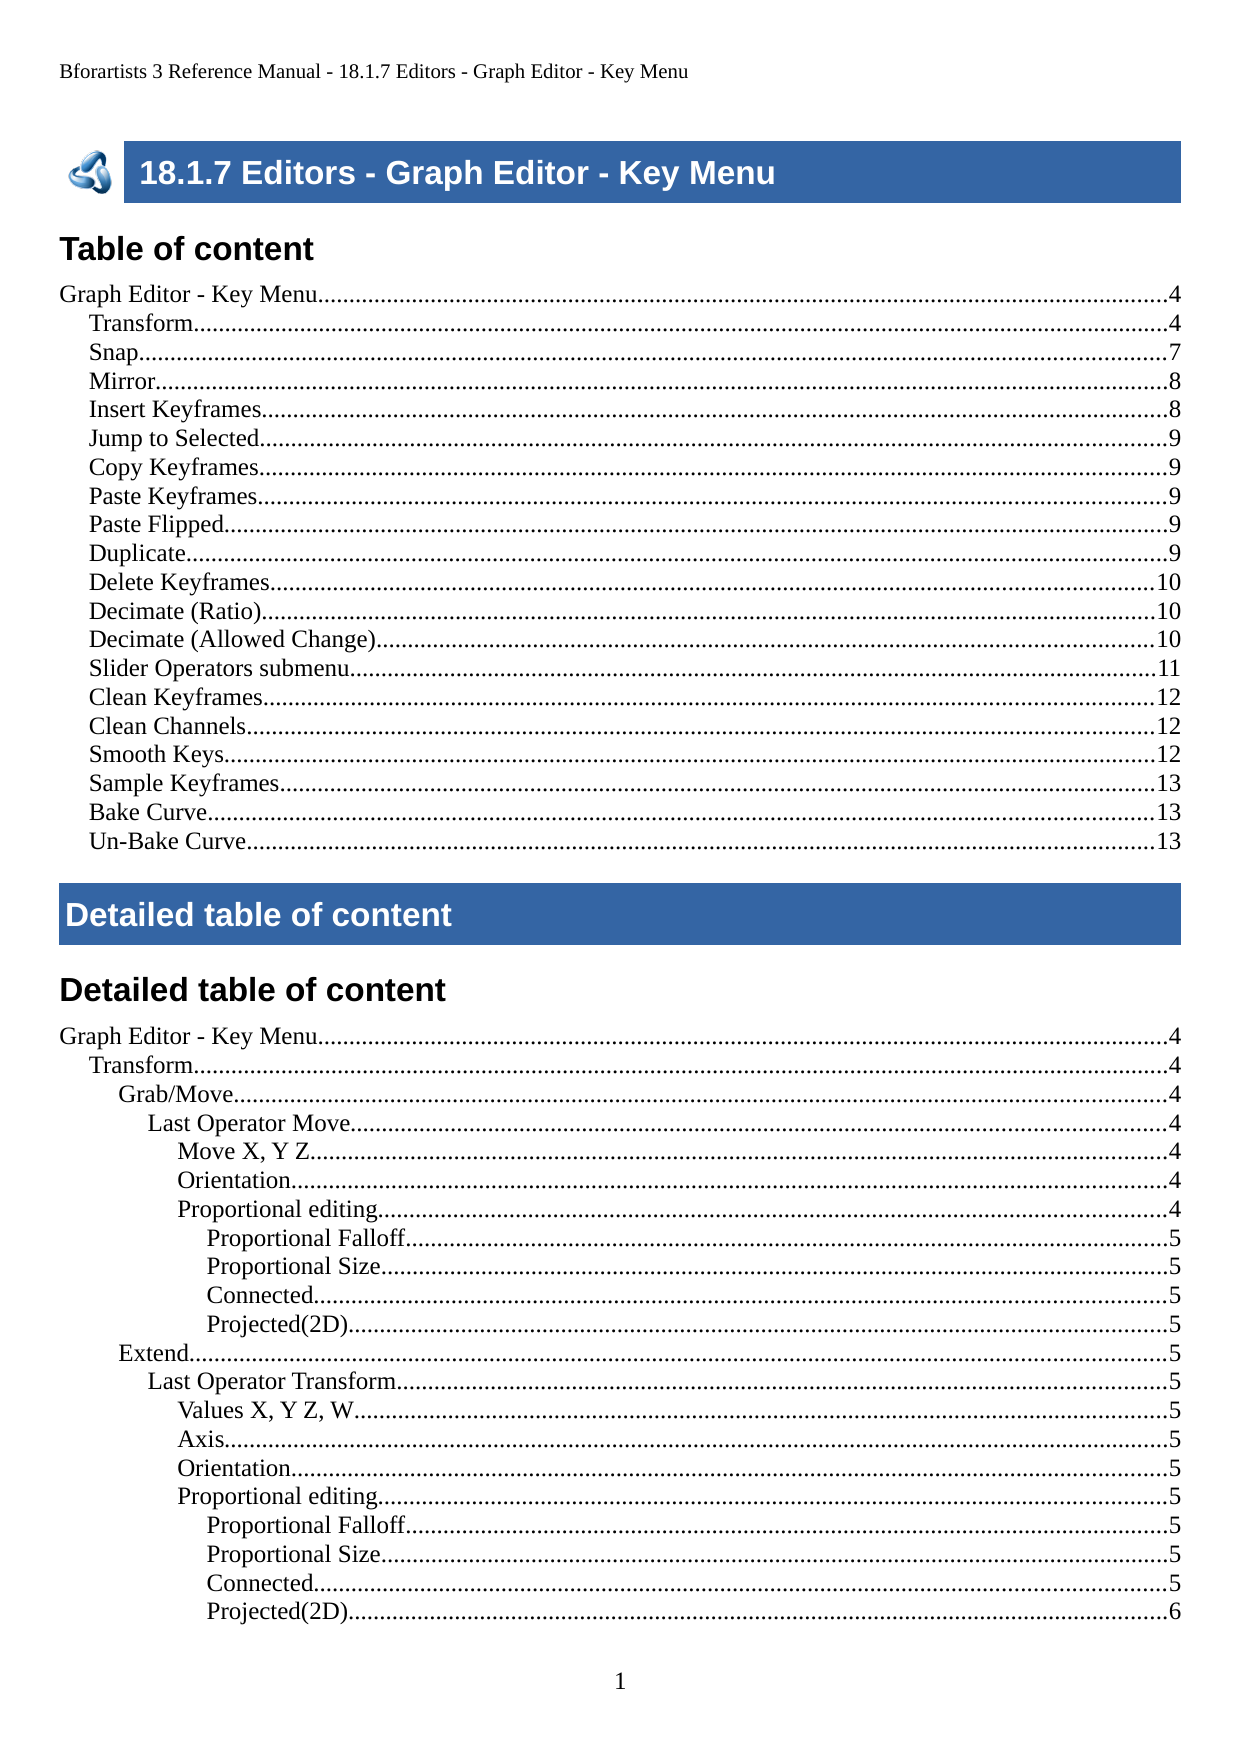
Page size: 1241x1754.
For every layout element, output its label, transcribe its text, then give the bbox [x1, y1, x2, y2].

table_header [59, 141, 124, 203]
text Jump to Selected 9 [88, 423, 1181, 452]
table_header Detailed table of content [59, 883, 1181, 945]
subtitle Table of content [59, 228, 1181, 267]
text Transform 4 [88, 1050, 1181, 1079]
text Extend 5 [118, 1338, 1181, 1366]
text Grab/Move 4 [118, 1079, 1181, 1108]
text Sample Keyframes 13 [88, 768, 1181, 797]
text Proportional Size 5 [206, 1251, 1181, 1280]
text Proportional Size 5 [206, 1539, 1181, 1568]
text Last Operator Transform 5 [147, 1366, 1181, 1395]
text Orientation 4 [177, 1165, 1181, 1194]
text Values X, Y Z, W 5 [177, 1395, 1181, 1424]
text Proportional editing 5 [177, 1481, 1181, 1510]
text Proportional Falloff 5 [206, 1510, 1181, 1539]
picture [65, 147, 114, 197]
text Snap 7 [88, 337, 1181, 366]
text Projected(2D) 5 [206, 1309, 1181, 1338]
text Last Operator Move 4 [147, 1108, 1181, 1136]
text Insert Keyframes 8 [88, 394, 1181, 423]
text Projected(2D) 6 [206, 1596, 1181, 1625]
text Clean Keyframes 12 [88, 682, 1181, 711]
text Decimate (Ratio) 10 [88, 596, 1181, 624]
text Smooth Keys 12 [88, 739, 1181, 768]
text Decimate (Allowed Change) 10 [88, 624, 1181, 653]
text Connected 5 [206, 1568, 1181, 1596]
text Orientation 5 [177, 1453, 1181, 1481]
text Clean Channels 12 [88, 711, 1181, 739]
text Move X, Y Z 4 [177, 1136, 1181, 1165]
text Duplicate 9 [88, 538, 1181, 567]
subtitle Detailed table of content [59, 970, 1181, 1009]
text Bake Curve 13 [88, 797, 1181, 826]
text Mirror 8 [88, 366, 1181, 394]
text Un-Bake Curve 13 [88, 826, 1181, 854]
text Copy Keyframes 9 [88, 452, 1181, 481]
text Graph Editor - Key Menu 4 [59, 1021, 1181, 1050]
text Paste Keyframes 9 [88, 481, 1181, 509]
text Axis 5 [177, 1424, 1181, 1453]
text Proportional editing 4 [177, 1194, 1181, 1223]
text Graph Editor - Key Menu 4 [59, 279, 1181, 308]
text Connected 5 [206, 1280, 1181, 1309]
text Proportional Falloff 5 [206, 1223, 1181, 1251]
text Delete Keyframes 10 [88, 567, 1181, 596]
text Paste Flipped 9 [88, 509, 1181, 538]
text Transform 4 [88, 308, 1181, 337]
text Slider Operators submenu 11 [88, 653, 1181, 682]
table_header 18.1.7 Editors - Graph Editor - Key Menu [124, 141, 1181, 203]
